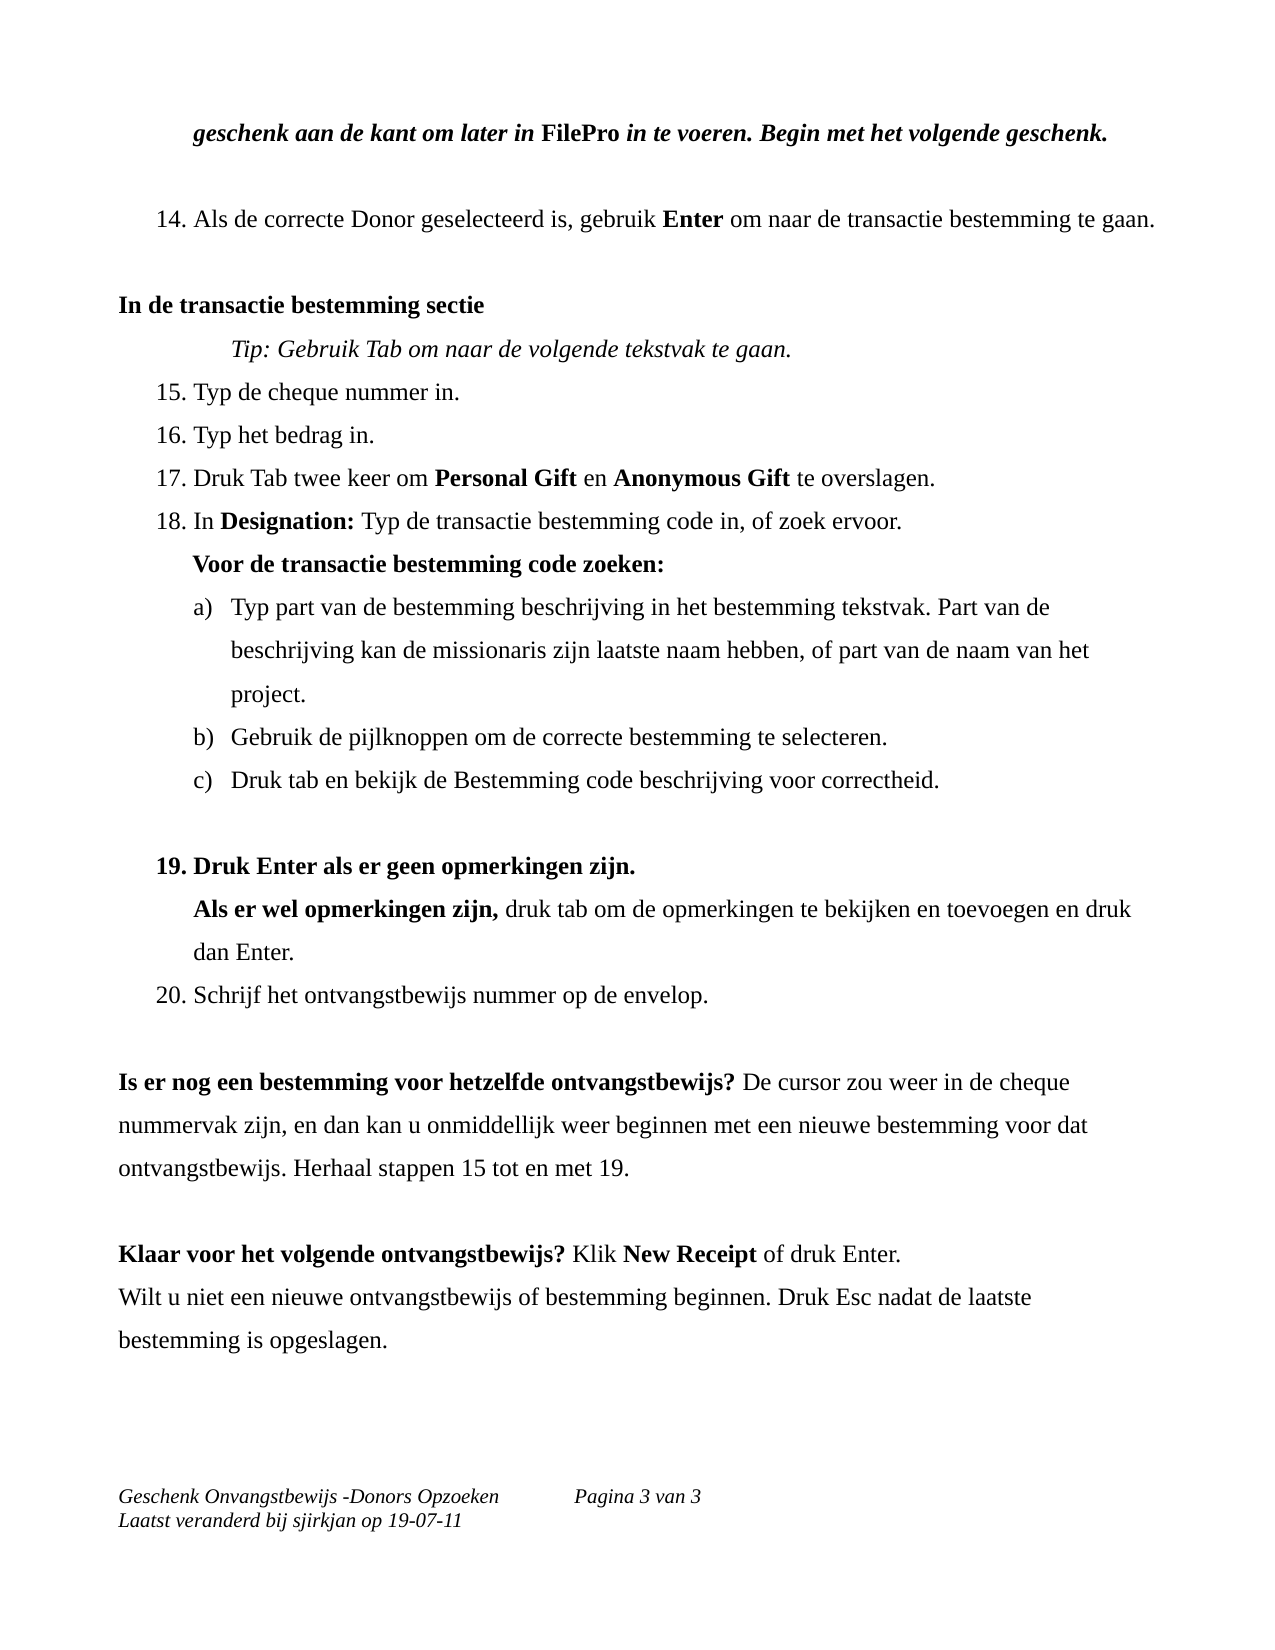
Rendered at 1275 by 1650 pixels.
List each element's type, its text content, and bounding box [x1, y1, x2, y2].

list Tip: Gebruik Tab om naar de volgende tekstvak te gaan. [193, 334, 1157, 362]
list Druk Enter als er geen opmerkingen zijn. [156, 851, 1157, 880]
list Druk Tab twee keer om Personal Gift en Anonymous Gift te overslagen. [156, 463, 1157, 492]
list Als de correcte Donor geselecteerd is, gebruik Enter om naar de transactie bestemming te gaan. [156, 204, 1157, 233]
list Typ part van de bestemming beschrijving in het bestemming tekstvak. Part van de beschrijving kan de missionaris zijn laatste naam hebben, of part van de naam van het project. [193, 592, 1157, 707]
list Druk tab en bekijk de Bestemming code beschrijving voor correctheid. [193, 765, 1157, 794]
list geschenk aan de kant om later in FilePro in te voeren. Begin met het volgende geschenk. [156, 118, 1157, 147]
text In de transactie bestemming sectie [118, 291, 1157, 319]
list Typ het bedrag in. [156, 420, 1157, 449]
text Is er nog een bestemming voor hetzelfde ontvangstbewijs? De cursor zou weer in de cheque nummervak zijn, en dan kan u onmiddellijk weer beginnen met een nieuwe bestemming voor dat ontvangstbewijs. Herhaal stappen 15 tot en met 19. [118, 1067, 1157, 1182]
text Wilt u niet een nieuwe ontvangstbewijs of bestemming beginnen. Druk Esc nadat de laatste bestemming is opgeslagen. [118, 1282, 1157, 1354]
list Typ de cheque nummer in. [156, 377, 1157, 406]
list In Designation: Typ de transactie bestemming code in, of zoek ervoor. [156, 506, 1157, 535]
text Klaar voor het volgende ontvangstbewijs? Klik New Receipt of druk Enter. [118, 1239, 1157, 1268]
list Gebruik de pijlknoppen om de correcte bestemming te selecteren. [193, 722, 1157, 751]
list Schrijf het ontvangstbewijs nummer op de envelop. [156, 981, 1157, 1009]
text Voor de transactie bestemming code zoeken: [118, 549, 1157, 578]
list Als er wel opmerkingen zijn, druk tab om de opmerkingen te bekijken en toevoegen en druk dan Enter. [156, 894, 1157, 966]
